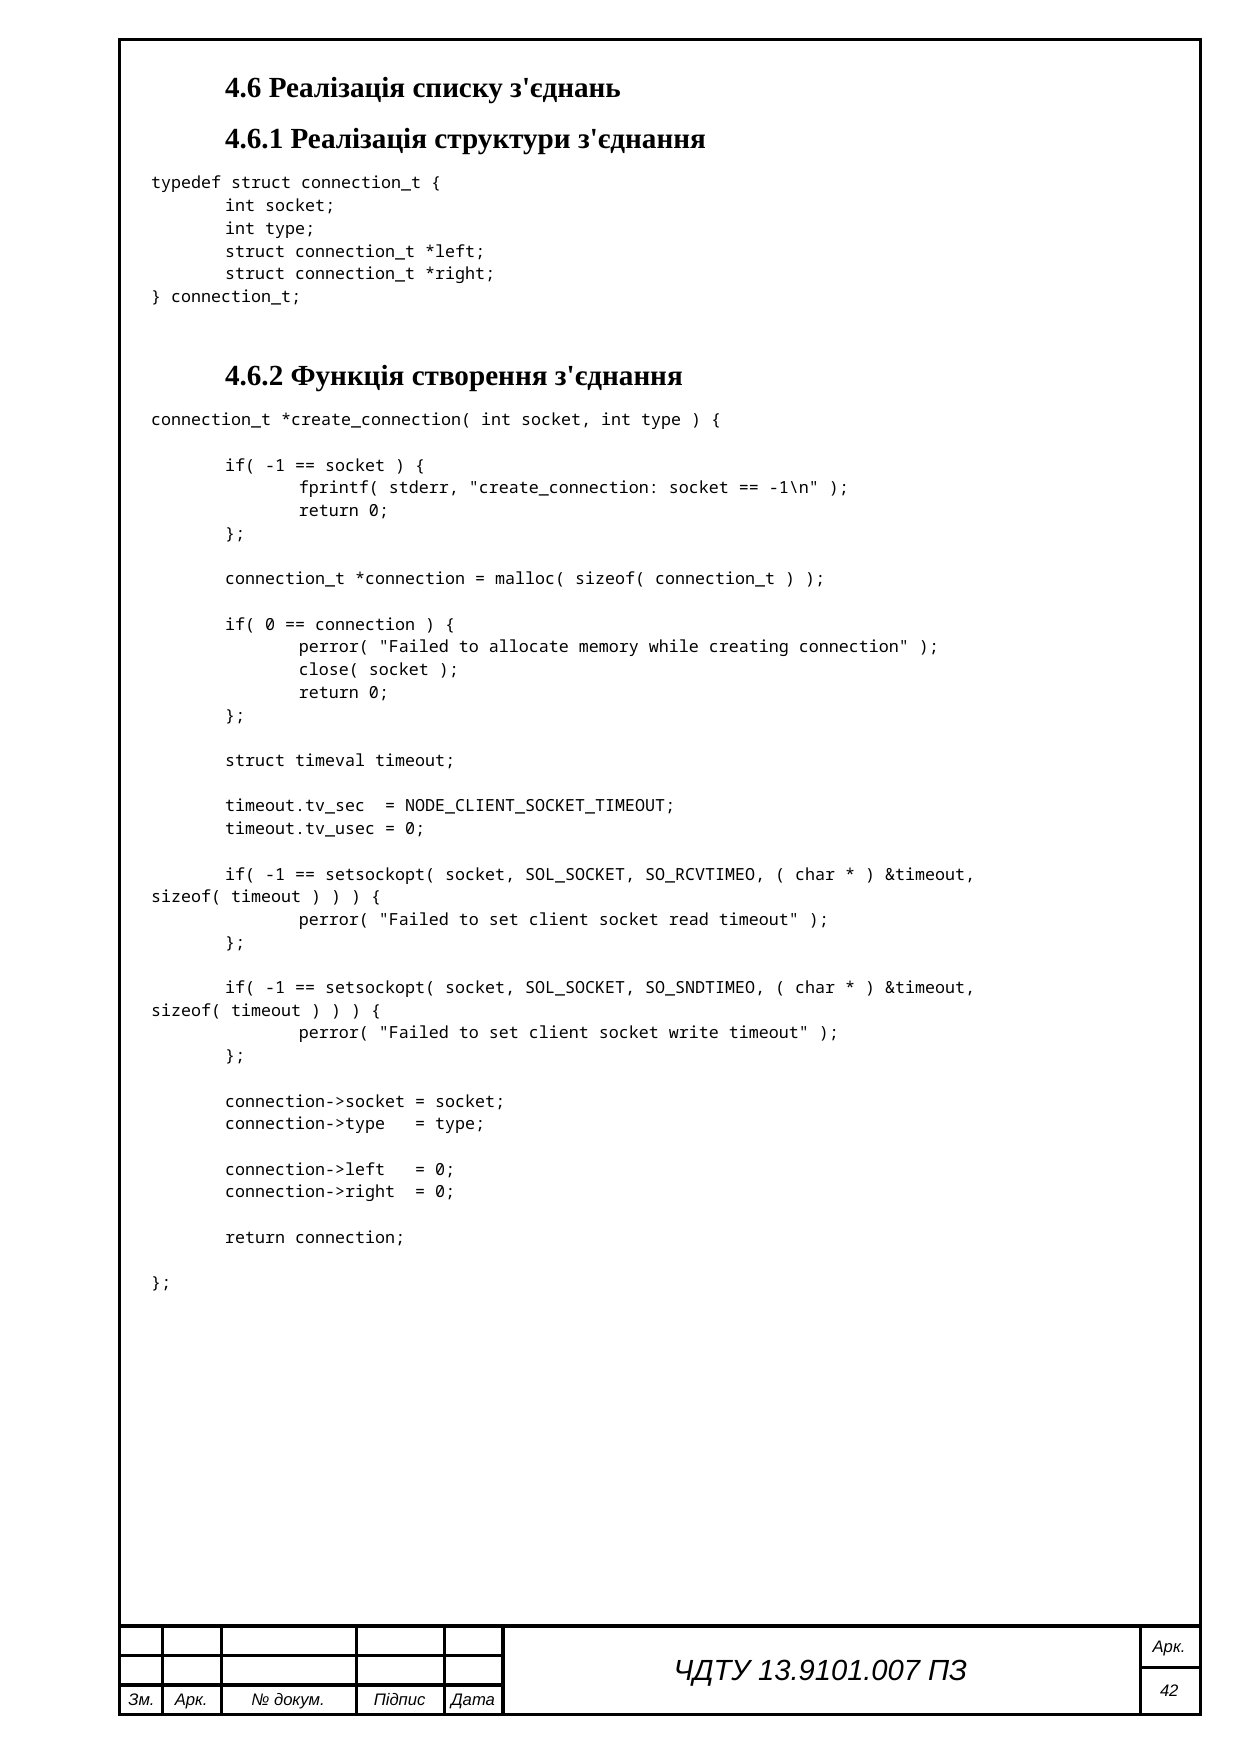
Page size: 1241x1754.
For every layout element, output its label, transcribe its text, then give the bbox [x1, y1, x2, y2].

text typedef struct connection_t { [151, 171, 1170, 194]
text 4.6.1 Реалізація структури з'єднання [151, 121, 1170, 154]
text } connection_t; [151, 285, 1170, 307]
text }; [151, 703, 1170, 726]
text perror( "Failed to set client socket read timeout" ); [151, 908, 1170, 930]
text int socket; [151, 194, 1170, 217]
text if( -1 == setsockopt( socket, SOL_SOCKET, SO_SNDTIMEO, ( char * ) &timeout, sizeof( timeout ) ) ) { [151, 976, 1170, 1021]
text connection->type = type; [151, 1112, 1170, 1135]
text perror( "Failed to allocate memory while creating connection" ); [151, 635, 1170, 658]
text }; [151, 1271, 1170, 1294]
text connection->socket = socket; [151, 1089, 1170, 1112]
text 4.6 Реалізація списку з'єднань [151, 71, 1170, 104]
text if( -1 == socket ) { [151, 453, 1170, 476]
text return 0; [151, 499, 1170, 522]
text 4.6.2 Функція створення з'єднання [151, 358, 1170, 391]
text perror( "Failed to set client socket write timeout" ); [151, 1021, 1170, 1044]
text }; [151, 930, 1170, 953]
text connection->left = 0; [151, 1157, 1170, 1180]
text struct timeval timeout; [151, 749, 1170, 771]
text timeout.tv_usec = 0; [151, 817, 1170, 839]
text if( -1 == setsockopt( socket, SOL_SOCKET, SO_RCVTIMEO, ( char * ) &timeout, sizeof( timeout ) ) ) { [151, 862, 1170, 908]
text connection_t *connection = malloc( sizeof( connection_t ) ); [151, 567, 1170, 590]
text return connection; [151, 1226, 1170, 1248]
text if( 0 == connection ) { [151, 612, 1170, 635]
text connection_t *create_connection( int socket, int type ) { [151, 408, 1170, 431]
text fprintf( stderr, "create_connection: socket == -1\n" ); [151, 476, 1170, 499]
text return 0; [151, 681, 1170, 703]
text timeout.tv_sec = NODE_CLIENT_SOCKET_TIMEOUT; [151, 794, 1170, 817]
text int type; [151, 217, 1170, 239]
text }; [151, 522, 1170, 544]
text struct connection_t *right; [151, 262, 1170, 285]
text struct connection_t *left; [151, 239, 1170, 262]
text connection->right = 0; [151, 1180, 1170, 1203]
text }; [151, 1044, 1170, 1067]
text close( socket ); [151, 658, 1170, 681]
